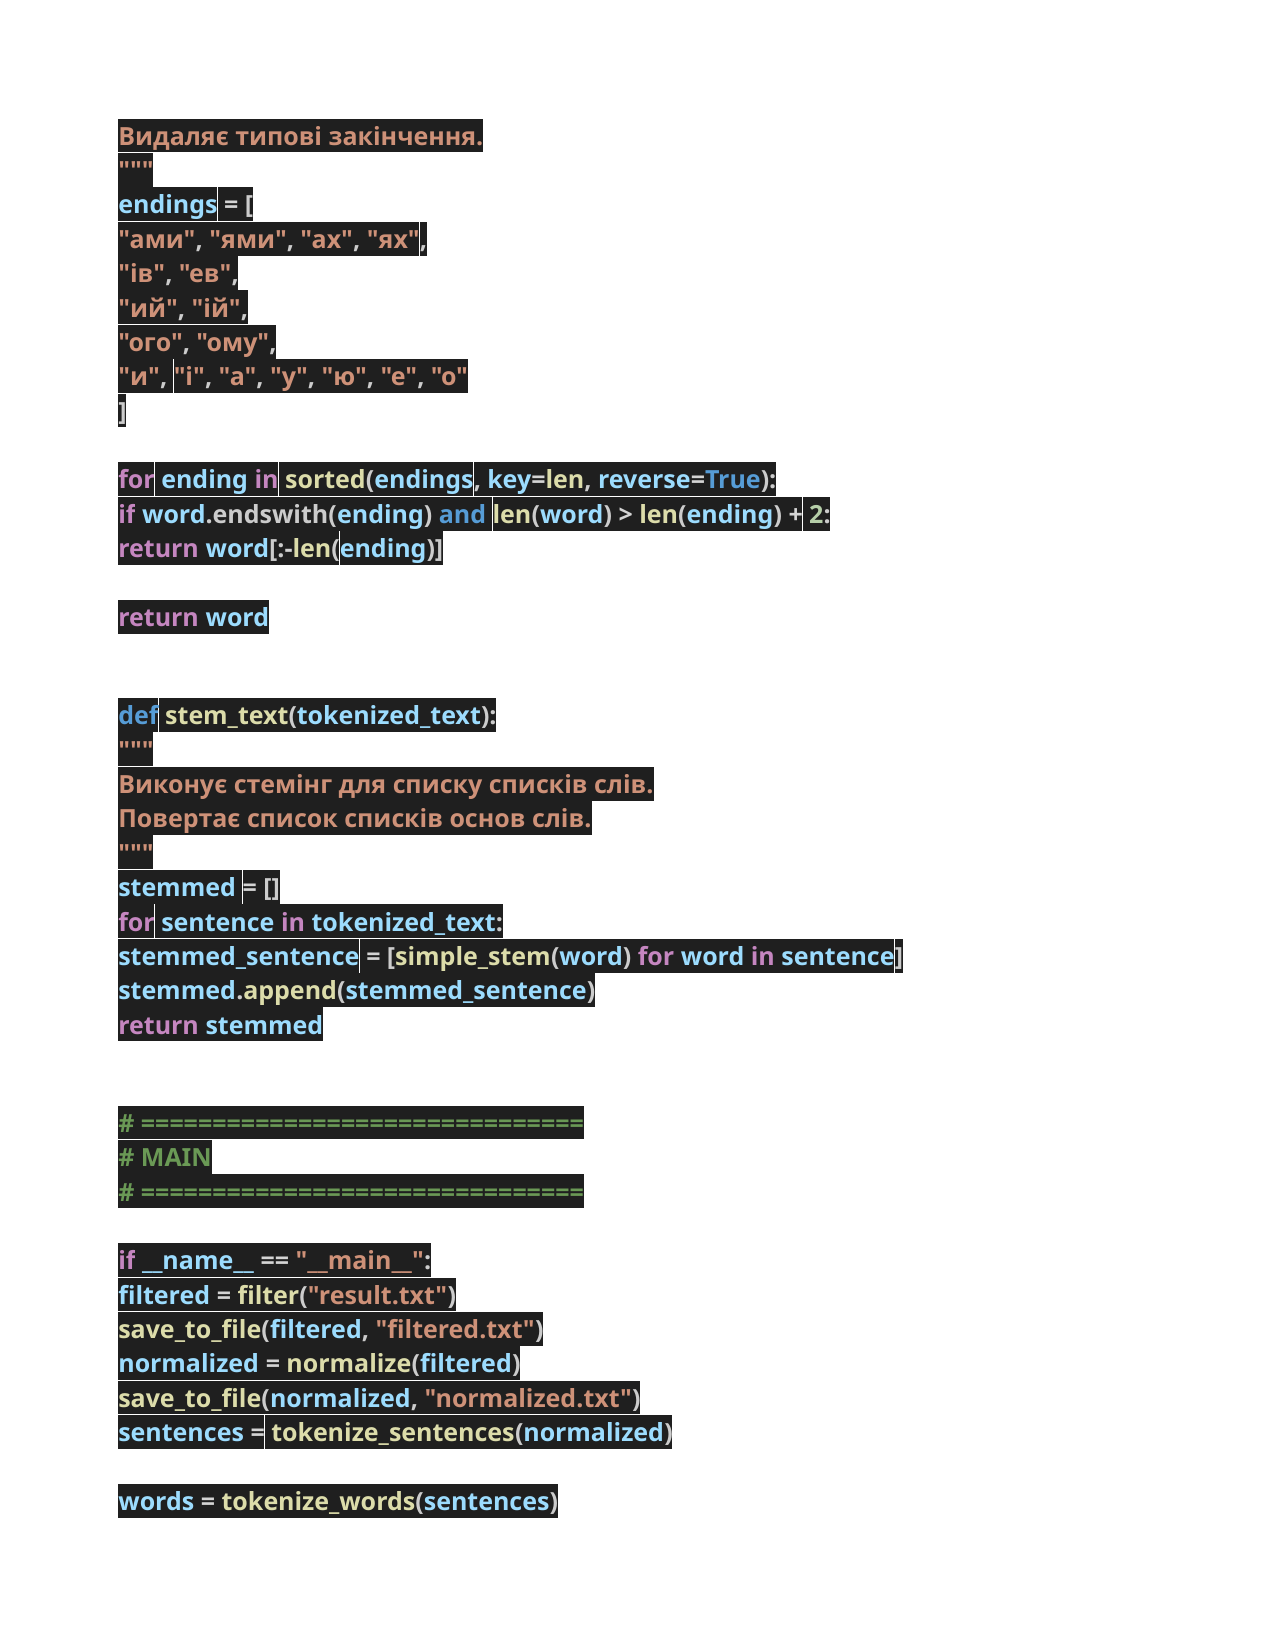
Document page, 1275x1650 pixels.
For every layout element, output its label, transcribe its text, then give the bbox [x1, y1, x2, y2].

text stemmed_sentence = [simple_stem(word) for word in sentence] [118, 938, 1157, 973]
text # MAIN [118, 1139, 1157, 1174]
text "ів", "ев", [118, 256, 1157, 290]
text sentences = tokenize_sentences(normalized) [118, 1414, 1157, 1449]
text save_to_file(filtered, "filtered.txt") [118, 1311, 1157, 1346]
text for ending in sorted(endings, key=len, reverse=True): [118, 462, 1157, 496]
text stemmed = [] [118, 869, 1157, 904]
text """ [118, 152, 1157, 187]
text normalized = normalize(filtered) [118, 1346, 1157, 1380]
text """ [118, 732, 1157, 766]
text ] [118, 393, 1157, 427]
text # =============================== [118, 1174, 1157, 1208]
text def stem_text(tokenized_text): [118, 698, 1157, 732]
text Повертає список списків основ слів. [118, 801, 1157, 835]
text "ами", "ями", "ах", "ях", [118, 221, 1157, 256]
text endings = [ [118, 187, 1157, 221]
text if word.endswith(ending) and len(word) > len(ending) + 2: [118, 496, 1157, 531]
text if __name__ == "__main__": [118, 1243, 1157, 1277]
text save_to_file(normalized, "normalized.txt") [118, 1380, 1157, 1414]
text """ [118, 835, 1157, 869]
text words = tokenize_words(sentences) [118, 1483, 1157, 1518]
text return word[:-len(ending)] [118, 531, 1157, 565]
text for sentence in tokenized_text: [118, 904, 1157, 938]
text stemmed.append(stemmed_sentence) [118, 973, 1157, 1007]
text "ий", "ій", [118, 290, 1157, 324]
text "ого", "ому", [118, 324, 1157, 359]
text "и", "і", "а", "у", "ю", "е", "о" [118, 359, 1157, 393]
text return word [118, 599, 1157, 634]
text Видаляє типові закінчення. [118, 118, 1157, 152]
text return stemmed [118, 1007, 1157, 1041]
text # =============================== [118, 1105, 1157, 1139]
text Виконує стемінг для списку списків слів. [118, 766, 1157, 801]
text filtered = filter("result.txt") [118, 1277, 1157, 1311]
